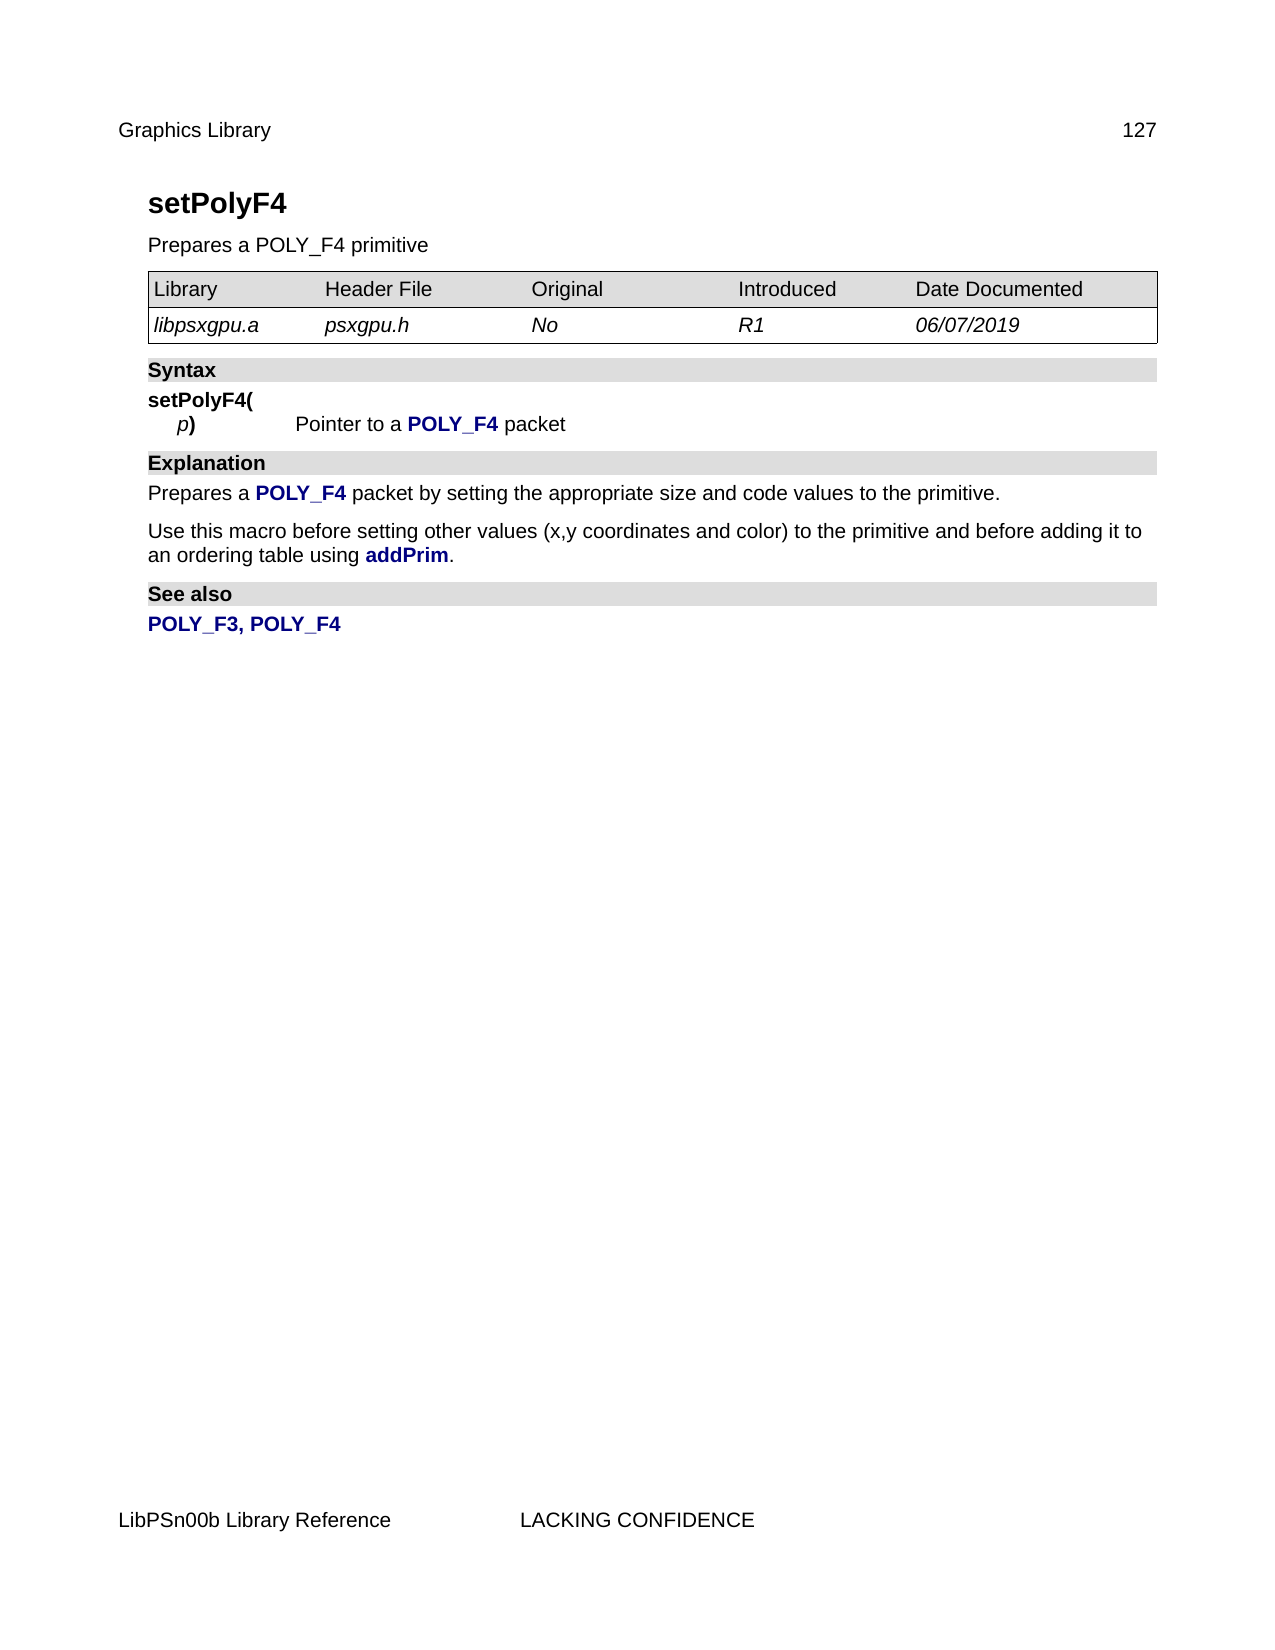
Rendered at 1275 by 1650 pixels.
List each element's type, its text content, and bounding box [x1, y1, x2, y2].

text POLY_F3, POLY_F4 [148, 612, 1157, 636]
text p) Pointer to a POLY_F4 packet [148, 412, 1157, 436]
text Library Header File Original Introduced Date Documented [149, 272, 1157, 307]
subtitle See also [148, 582, 1157, 606]
text setPolyF4( [148, 388, 1157, 412]
subtitle Syntax [148, 358, 1157, 382]
text Prepares a POLY_F4 packet by setting the appropriate size and code values to the primitive. [148, 481, 1157, 504]
subtitle Explanation [148, 451, 1157, 475]
subtitle setPolyF4 [148, 186, 1157, 220]
text Use this macro before setting other values (x,y coordinates and color) to the primitive and before adding it to an ordering table using addPrim. [148, 519, 1157, 567]
text Prepares a POLY_F4 primitive [148, 232, 1157, 256]
text libpsxgpu.a psxgpu.h No R1 06/07/2019 [149, 308, 1157, 343]
